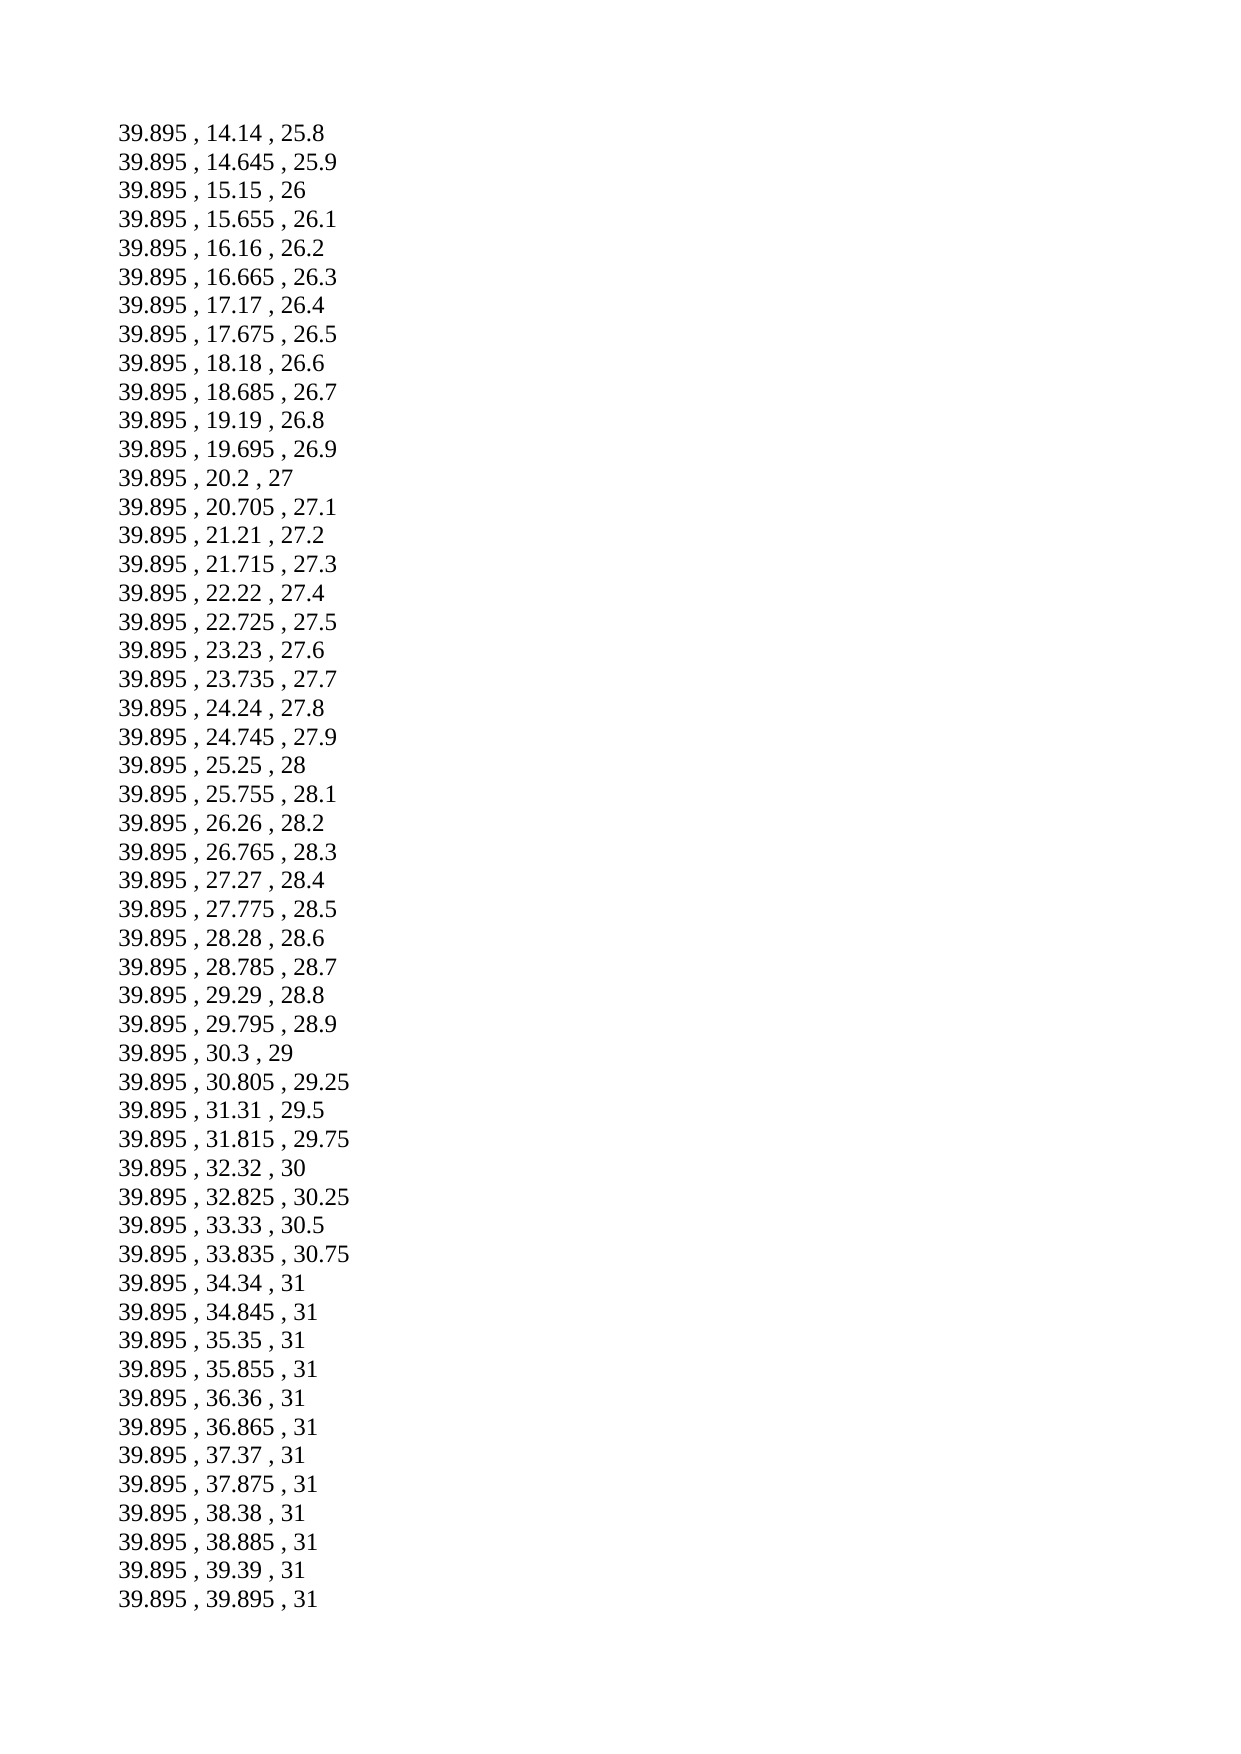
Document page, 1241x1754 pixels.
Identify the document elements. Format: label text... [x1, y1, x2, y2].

text 39.895 , 39.39 , 31 [118, 1556, 1122, 1584]
text 39.895 , 33.835 , 30.75 [118, 1239, 1122, 1268]
text 39.895 , 34.845 , 31 [118, 1297, 1122, 1326]
text 39.895 , 31.815 , 29.75 [118, 1124, 1122, 1153]
text 39.895 , 20.2 , 27 [118, 463, 1122, 492]
text 39.895 , 16.665 , 26.3 [118, 262, 1122, 291]
text 39.895 , 36.865 , 31 [118, 1412, 1122, 1441]
text 39.895 , 17.675 , 26.5 [118, 319, 1122, 348]
text 39.895 , 25.755 , 28.1 [118, 779, 1122, 808]
text 39.895 , 18.685 , 26.7 [118, 377, 1122, 406]
text 39.895 , 16.16 , 26.2 [118, 233, 1122, 262]
text 39.895 , 22.725 , 27.5 [118, 607, 1122, 636]
text 39.895 , 22.22 , 27.4 [118, 578, 1122, 607]
text 39.895 , 39.895 , 31 [118, 1584, 1122, 1613]
text 39.895 , 29.29 , 28.8 [118, 981, 1122, 1009]
text 39.895 , 29.795 , 28.9 [118, 1009, 1122, 1038]
text 39.895 , 36.36 , 31 [118, 1383, 1122, 1412]
text 39.895 , 15.655 , 26.1 [118, 204, 1122, 233]
text 39.895 , 27.775 , 28.5 [118, 894, 1122, 923]
text 39.895 , 15.15 , 26 [118, 176, 1122, 204]
text 39.895 , 20.705 , 27.1 [118, 492, 1122, 521]
text 39.895 , 24.745 , 27.9 [118, 722, 1122, 751]
text 39.895 , 21.715 , 27.3 [118, 549, 1122, 578]
text 39.895 , 32.32 , 30 [118, 1153, 1122, 1182]
text 39.895 , 35.35 , 31 [118, 1326, 1122, 1354]
text 39.895 , 23.23 , 27.6 [118, 636, 1122, 664]
text 39.895 , 34.34 , 31 [118, 1268, 1122, 1297]
text 39.895 , 31.31 , 29.5 [118, 1096, 1122, 1124]
text 39.895 , 21.21 , 27.2 [118, 521, 1122, 549]
text 39.895 , 23.735 , 27.7 [118, 664, 1122, 693]
text 39.895 , 37.875 , 31 [118, 1469, 1122, 1498]
text 39.895 , 33.33 , 30.5 [118, 1211, 1122, 1239]
text 39.895 , 19.19 , 26.8 [118, 406, 1122, 434]
text 39.895 , 18.18 , 26.6 [118, 348, 1122, 377]
text 39.895 , 14.14 , 25.8 [118, 118, 1122, 147]
text 39.895 , 30.3 , 29 [118, 1038, 1122, 1067]
text 39.895 , 35.855 , 31 [118, 1354, 1122, 1383]
text 39.895 , 17.17 , 26.4 [118, 291, 1122, 319]
text 39.895 , 26.26 , 28.2 [118, 808, 1122, 837]
text 39.895 , 28.28 , 28.6 [118, 923, 1122, 952]
text 39.895 , 14.645 , 25.9 [118, 147, 1122, 176]
text 39.895 , 25.25 , 28 [118, 751, 1122, 779]
text 39.895 , 37.37 , 31 [118, 1441, 1122, 1469]
text 39.895 , 38.885 , 31 [118, 1527, 1122, 1556]
text 39.895 , 27.27 , 28.4 [118, 866, 1122, 894]
text 39.895 , 24.24 , 27.8 [118, 693, 1122, 722]
text 39.895 , 32.825 , 30.25 [118, 1182, 1122, 1211]
text 39.895 , 30.805 , 29.25 [118, 1067, 1122, 1096]
text 39.895 , 26.765 , 28.3 [118, 837, 1122, 866]
text 39.895 , 38.38 , 31 [118, 1498, 1122, 1527]
text 39.895 , 19.695 , 26.9 [118, 434, 1122, 463]
text 39.895 , 28.785 , 28.7 [118, 952, 1122, 981]
